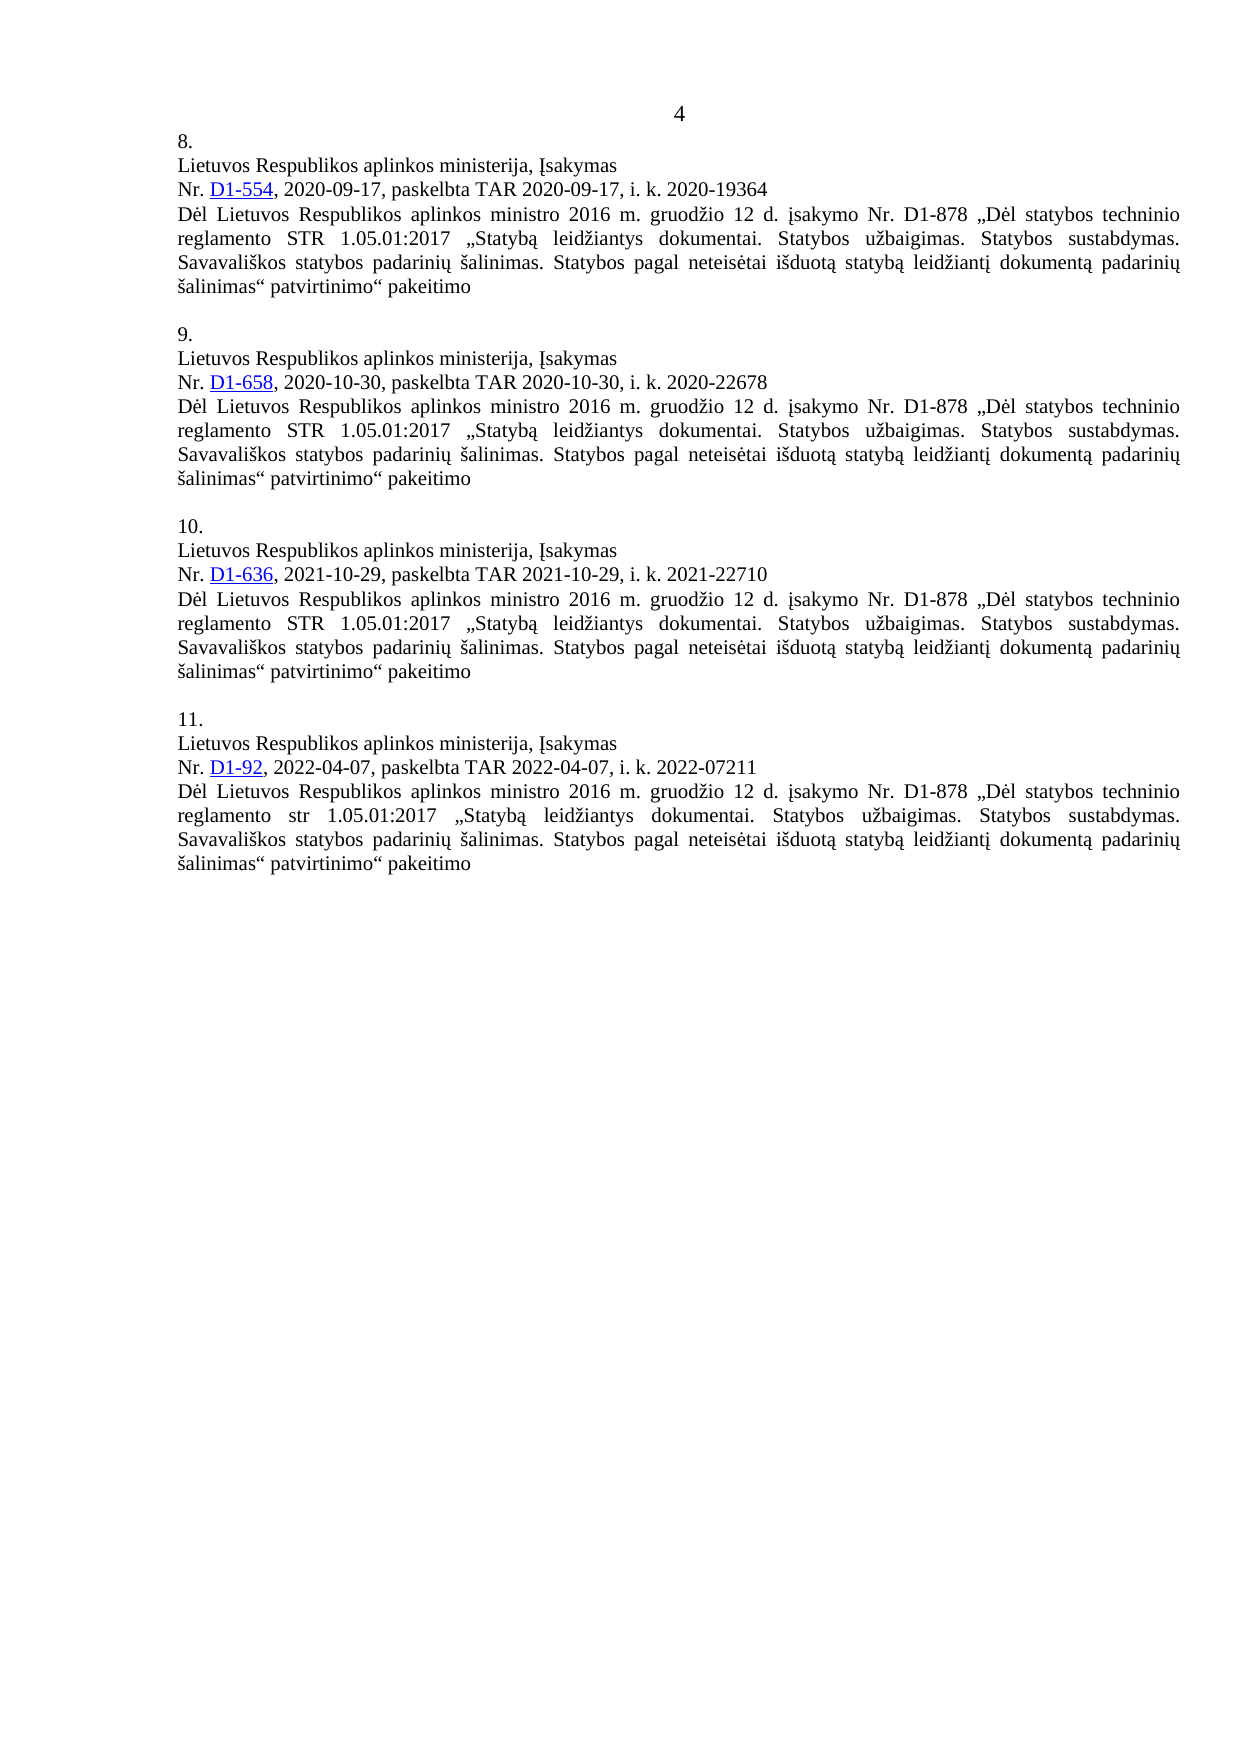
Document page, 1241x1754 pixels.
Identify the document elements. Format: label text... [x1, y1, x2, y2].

text Dėl Lietuvos Respublikos aplinkos ministro 2016 m. gruodžio 12 d. įsakymo Nr. D1-878 „Dėl statybos techninio reglamento STR 1.05.01:2017 „Statybą leidžiantys dokumentai. Statybos užbaigimas. Statybos sustabdymas. Savavališkos statybos padarinių šalinimas. Statybos pagal neteisėtai išduotą statybą leidžiantį dokumentą padarinių šalinimas“ patvirtinimo“ pakeitimo [177, 394, 1181, 490]
text 10. [177, 514, 1181, 538]
text Lietuvos Respublikos aplinkos ministerija, Įsakymas [177, 346, 1181, 370]
text Lietuvos Respublikos aplinkos ministerija, Įsakymas [177, 731, 1181, 755]
text Lietuvos Respublikos aplinkos ministerija, Įsakymas [177, 153, 1181, 177]
text Nr. D1-658, 2020-10-30, paskelbta TAR 2020-10-30, i. k. 2020-22678 [177, 370, 1181, 394]
text 11. [177, 707, 1181, 731]
text Dėl Lietuvos Respublikos aplinkos ministro 2016 m. gruodžio 12 d. įsakymo Nr. D1-878 „Dėl statybos techninio reglamento STR 1.05.01:2017 „Statybą leidžiantys dokumentai. Statybos užbaigimas. Statybos sustabdymas. Savavališkos statybos padarinių šalinimas. Statybos pagal neteisėtai išduotą statybą leidžiantį dokumentą padarinių šalinimas“ patvirtinimo“ pakeitimo [177, 586, 1181, 683]
text Dėl Lietuvos Respublikos aplinkos ministro 2016 m. gruodžio 12 d. įsakymo Nr. D1-878 „Dėl statybos techninio reglamento STR 1.05.01:2017 „Statybą leidžiantys dokumentai. Statybos užbaigimas. Statybos sustabdymas. Savavališkos statybos padarinių šalinimas. Statybos pagal neteisėtai išduotą statybą leidžiantį dokumentą padarinių šalinimas“ patvirtinimo“ pakeitimo [177, 201, 1181, 298]
text Lietuvos Respublikos aplinkos ministerija, Įsakymas [177, 538, 1181, 562]
text 8. [177, 129, 1181, 153]
text Nr. D1-554, 2020-09-17, paskelbta TAR 2020-09-17, i. k. 2020-19364 [177, 177, 1181, 201]
text Nr. D1-636, 2021-10-29, paskelbta TAR 2021-10-29, i. k. 2021-22710 [177, 562, 1181, 586]
text Dėl Lietuvos Respublikos aplinkos ministro 2016 m. gruodžio 12 d. įsakymo Nr. D1-878 „Dėl statybos techninio reglamento str 1.05.01:2017 „Statybą leidžiantys dokumentai. Statybos užbaigimas. Statybos sustabdymas. Savavališkos statybos padarinių šalinimas. Statybos pagal neteisėtai išduotą statybą leidžiantį dokumentą padarinių šalinimas“ patvirtinimo“ pakeitimo [177, 779, 1181, 875]
text Nr. D1-92, 2022-04-07, paskelbta TAR 2022-04-07, i. k. 2022-07211 [177, 755, 1181, 779]
text 9. [177, 322, 1181, 346]
